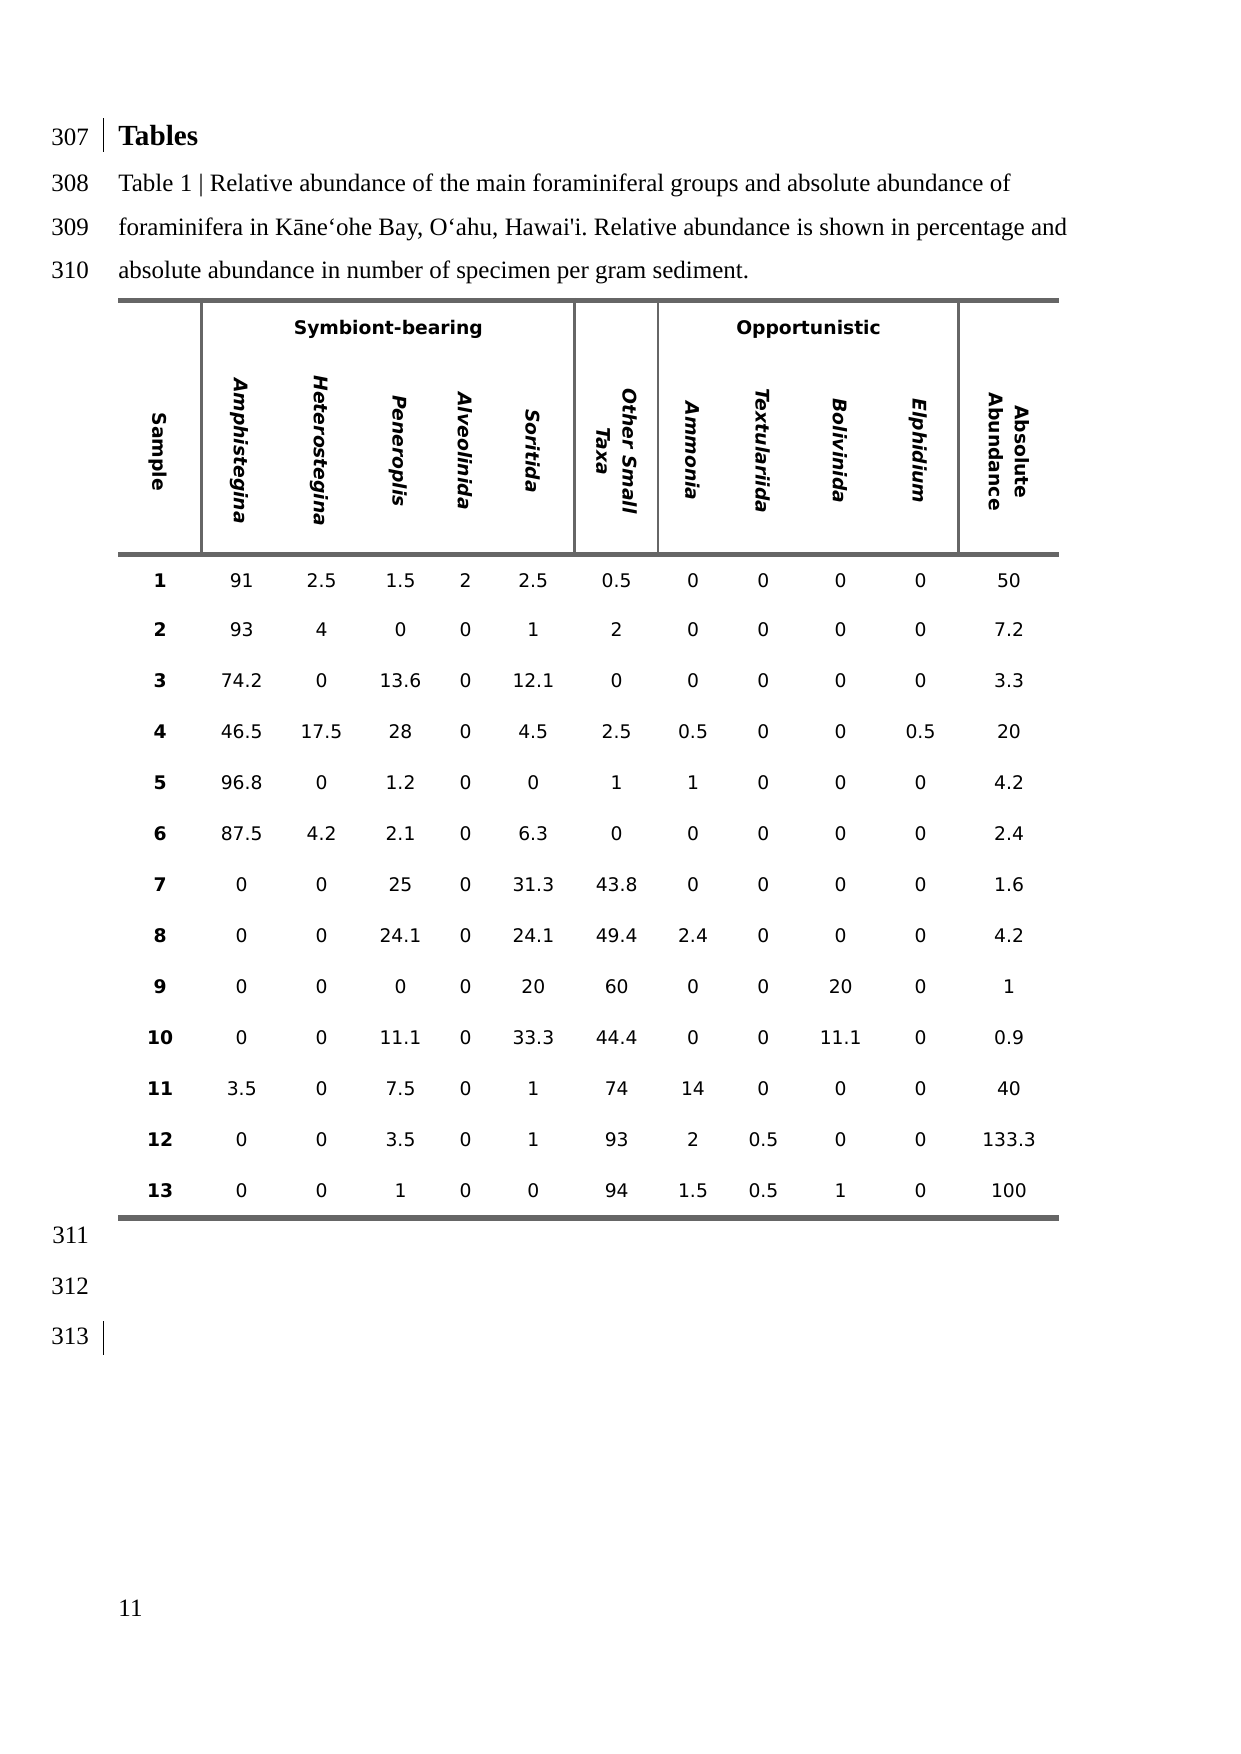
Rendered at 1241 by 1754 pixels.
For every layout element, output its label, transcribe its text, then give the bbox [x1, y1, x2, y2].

table_cell 33.3 [491, 1011, 575, 1062]
table_cell 2.1 [361, 807, 439, 858]
table_cell 0 [882, 654, 958, 705]
table_cell 0 [882, 1164, 958, 1215]
table_cell 0 [728, 654, 799, 705]
table_cell 0 [799, 909, 882, 960]
table_cell 7 [118, 858, 201, 909]
table_cell Elphidium [882, 351, 957, 552]
table_cell 2 [575, 603, 658, 654]
table_cell 0 [201, 909, 281, 960]
table_cell 94 [575, 1164, 658, 1215]
table_cell 0 [799, 1113, 882, 1164]
table_cell 2 [658, 1113, 727, 1164]
table_cell 0 [439, 705, 491, 756]
table_cell 0 [281, 1011, 361, 1062]
table_cell 2.4 [959, 807, 1059, 858]
table_cell 0 [728, 557, 799, 603]
table_cell 96.8 [201, 756, 281, 807]
table_cell 0 [201, 1011, 281, 1062]
table_cell Amphistegina [203, 351, 281, 552]
table_cell 31.3 [491, 858, 575, 909]
table_cell Heterostegina [281, 351, 361, 552]
table_cell 1.6 [959, 858, 1059, 909]
table_cell 133.3 [959, 1113, 1059, 1164]
table_cell 0 [728, 705, 799, 756]
table_cell 0 [281, 1113, 361, 1164]
table_cell 4.2 [281, 807, 361, 858]
table_cell 14 [658, 1062, 727, 1113]
table_cell 0 [799, 756, 882, 807]
table_cell 2 [439, 557, 491, 603]
table_cell 0 [575, 654, 658, 705]
table_cell 1 [959, 960, 1059, 1011]
table_cell 4.5 [491, 705, 575, 756]
table_cell 3.5 [201, 1062, 281, 1113]
table_cell 1 [658, 756, 727, 807]
table_cell 1 [361, 1164, 439, 1215]
table_cell 12 [118, 1113, 201, 1164]
table_cell 0 [575, 807, 658, 858]
table_cell 0 [658, 603, 727, 654]
table_cell 0 [882, 858, 958, 909]
table_cell 44.4 [575, 1011, 658, 1062]
table_cell Soritida [491, 351, 573, 552]
table_cell 0 [728, 807, 799, 858]
table_cell 91 [201, 557, 281, 603]
table_cell 24.1 [361, 909, 439, 960]
table_cell 0 [201, 1113, 281, 1164]
table_cell 1 [491, 603, 575, 654]
table_cell 50 [959, 557, 1059, 603]
table_cell 0 [658, 654, 727, 705]
table_cell 93 [575, 1113, 658, 1164]
table_cell 0 [882, 756, 958, 807]
table_cell Absolute Abundance [960, 351, 1059, 552]
table_cell 0 [799, 603, 882, 654]
table_cell 2.5 [281, 557, 361, 603]
table_cell 4.2 [959, 909, 1059, 960]
table_cell 11 [118, 1062, 201, 1113]
table_header [118, 303, 200, 351]
table_cell 1 [575, 756, 658, 807]
table_cell 0 [439, 807, 491, 858]
table_cell 0 [882, 603, 958, 654]
table_header [960, 303, 1059, 351]
table_cell 2.5 [575, 705, 658, 756]
table_cell 2.4 [658, 909, 727, 960]
table_cell 9 [118, 960, 201, 1011]
table_cell 0 [201, 960, 281, 1011]
table_cell 20 [799, 960, 882, 1011]
table_cell 25 [361, 858, 439, 909]
table_cell 0 [281, 909, 361, 960]
table_cell 87.5 [201, 807, 281, 858]
table_cell 0 [491, 1164, 575, 1215]
table_cell 60 [575, 960, 658, 1011]
table_cell 3.3 [959, 654, 1059, 705]
table_cell 0 [728, 1062, 799, 1113]
table_cell 11.1 [799, 1011, 882, 1062]
table_cell 0 [728, 756, 799, 807]
table_cell Sample [118, 351, 200, 552]
table_cell 1 [491, 1062, 575, 1113]
table_cell 100 [959, 1164, 1059, 1215]
table_cell 7.2 [959, 603, 1059, 654]
table_cell 0 [491, 756, 575, 807]
table_cell 0 [658, 960, 727, 1011]
table_cell 74.2 [201, 654, 281, 705]
table_cell 7.5 [361, 1062, 439, 1113]
table_cell 1 [799, 1164, 882, 1215]
text Tables [118, 118, 1122, 152]
table_cell 0 [882, 909, 958, 960]
table_cell 3.5 [361, 1113, 439, 1164]
table_cell 0 [728, 603, 799, 654]
table_cell 20 [959, 705, 1059, 756]
table_cell 0.5 [728, 1113, 799, 1164]
table_cell 43.8 [575, 858, 658, 909]
table_cell 0 [728, 858, 799, 909]
table_cell 0 [882, 960, 958, 1011]
table_cell 93 [201, 603, 281, 654]
table_cell 2.5 [491, 557, 575, 603]
table_cell 0 [882, 557, 958, 603]
table_cell 0 [658, 807, 727, 858]
table_cell 0 [799, 654, 882, 705]
table_cell 10 [118, 1011, 201, 1062]
table_cell 4 [281, 603, 361, 654]
table_cell 0 [882, 1062, 958, 1113]
table_cell 28 [361, 705, 439, 756]
table_cell 0 [439, 603, 491, 654]
table_cell 0 [882, 1113, 958, 1164]
table_cell 0 [799, 557, 882, 603]
table_cell 2 [118, 603, 201, 654]
table_cell 0 [658, 1011, 727, 1062]
table_cell Ammonia [659, 351, 727, 552]
table_cell 0.5 [882, 705, 958, 756]
table_cell Peneroplis [361, 351, 439, 552]
table_cell 40 [959, 1062, 1059, 1113]
table_cell 0 [201, 1164, 281, 1215]
table_cell 0.9 [959, 1011, 1059, 1062]
table_cell 0 [728, 909, 799, 960]
table_cell 0 [728, 960, 799, 1011]
text Table 1 | Relative abundance of the main foraminiferal groups and absolute abundance of foraminifera in Kāneʻohe Bay, Oʻahu, Hawai'i. Relative abundance is shown in percentage and absolute abundance in number of specimen per gram sediment. [118, 168, 1122, 283]
table_cell 0 [799, 858, 882, 909]
table_cell 0 [799, 1062, 882, 1113]
table_cell 20 [491, 960, 575, 1011]
table_cell 0 [658, 858, 727, 909]
table_cell 49.4 [575, 909, 658, 960]
table_cell 0 [439, 858, 491, 909]
table_cell 0 [439, 1113, 491, 1164]
table_cell 0 [201, 858, 281, 909]
table_header [576, 303, 657, 351]
table_cell 0 [799, 807, 882, 858]
table_cell 4 [118, 705, 201, 756]
table_cell 0 [281, 756, 361, 807]
table_cell 0 [281, 654, 361, 705]
table_cell 17.5 [281, 705, 361, 756]
table_cell 0 [439, 960, 491, 1011]
table_cell 1 [491, 1113, 575, 1164]
table_cell Textulariida [728, 351, 799, 552]
table_cell 0.5 [728, 1164, 799, 1215]
table_cell 6 [118, 807, 201, 858]
table_cell 12.1 [491, 654, 575, 705]
table_cell 13 [118, 1164, 201, 1215]
table_cell 0 [361, 603, 439, 654]
table_cell 0 [281, 960, 361, 1011]
table_cell 0.5 [658, 705, 727, 756]
table_cell 0 [281, 1164, 361, 1215]
table_cell 0 [882, 807, 958, 858]
table_cell 0 [658, 557, 727, 603]
table_cell Other Small Taxa [576, 351, 657, 552]
table_cell 74 [575, 1062, 658, 1113]
table_cell 0 [882, 1011, 958, 1062]
table_cell 5 [118, 756, 201, 807]
table_cell 6.3 [491, 807, 575, 858]
table_cell 13.6 [361, 654, 439, 705]
table_cell 46.5 [201, 705, 281, 756]
table_cell 0 [439, 1011, 491, 1062]
table_header Symbiont-bearing [203, 303, 573, 351]
table_cell Alveolinida [439, 351, 491, 552]
table_header Opportunistic [659, 303, 957, 351]
table_cell 11.1 [361, 1011, 439, 1062]
table_cell 1.2 [361, 756, 439, 807]
table_cell 0 [439, 1062, 491, 1113]
table_cell 0 [281, 858, 361, 909]
table_cell 0 [439, 756, 491, 807]
table_cell Bolivinida [799, 351, 882, 552]
table_cell 4.2 [959, 756, 1059, 807]
table_cell 1.5 [361, 557, 439, 603]
table_cell 0 [728, 1011, 799, 1062]
table_cell 0 [281, 1062, 361, 1113]
table_cell 1 [118, 557, 201, 603]
table_cell 0 [361, 960, 439, 1011]
table_cell 0 [799, 705, 882, 756]
table_cell 0 [439, 1164, 491, 1215]
table_cell 8 [118, 909, 201, 960]
table_cell 3 [118, 654, 201, 705]
table_cell 0 [439, 654, 491, 705]
table_cell 0 [439, 909, 491, 960]
table_cell 0.5 [575, 557, 658, 603]
table_cell 24.1 [491, 909, 575, 960]
table_cell 1.5 [658, 1164, 727, 1215]
